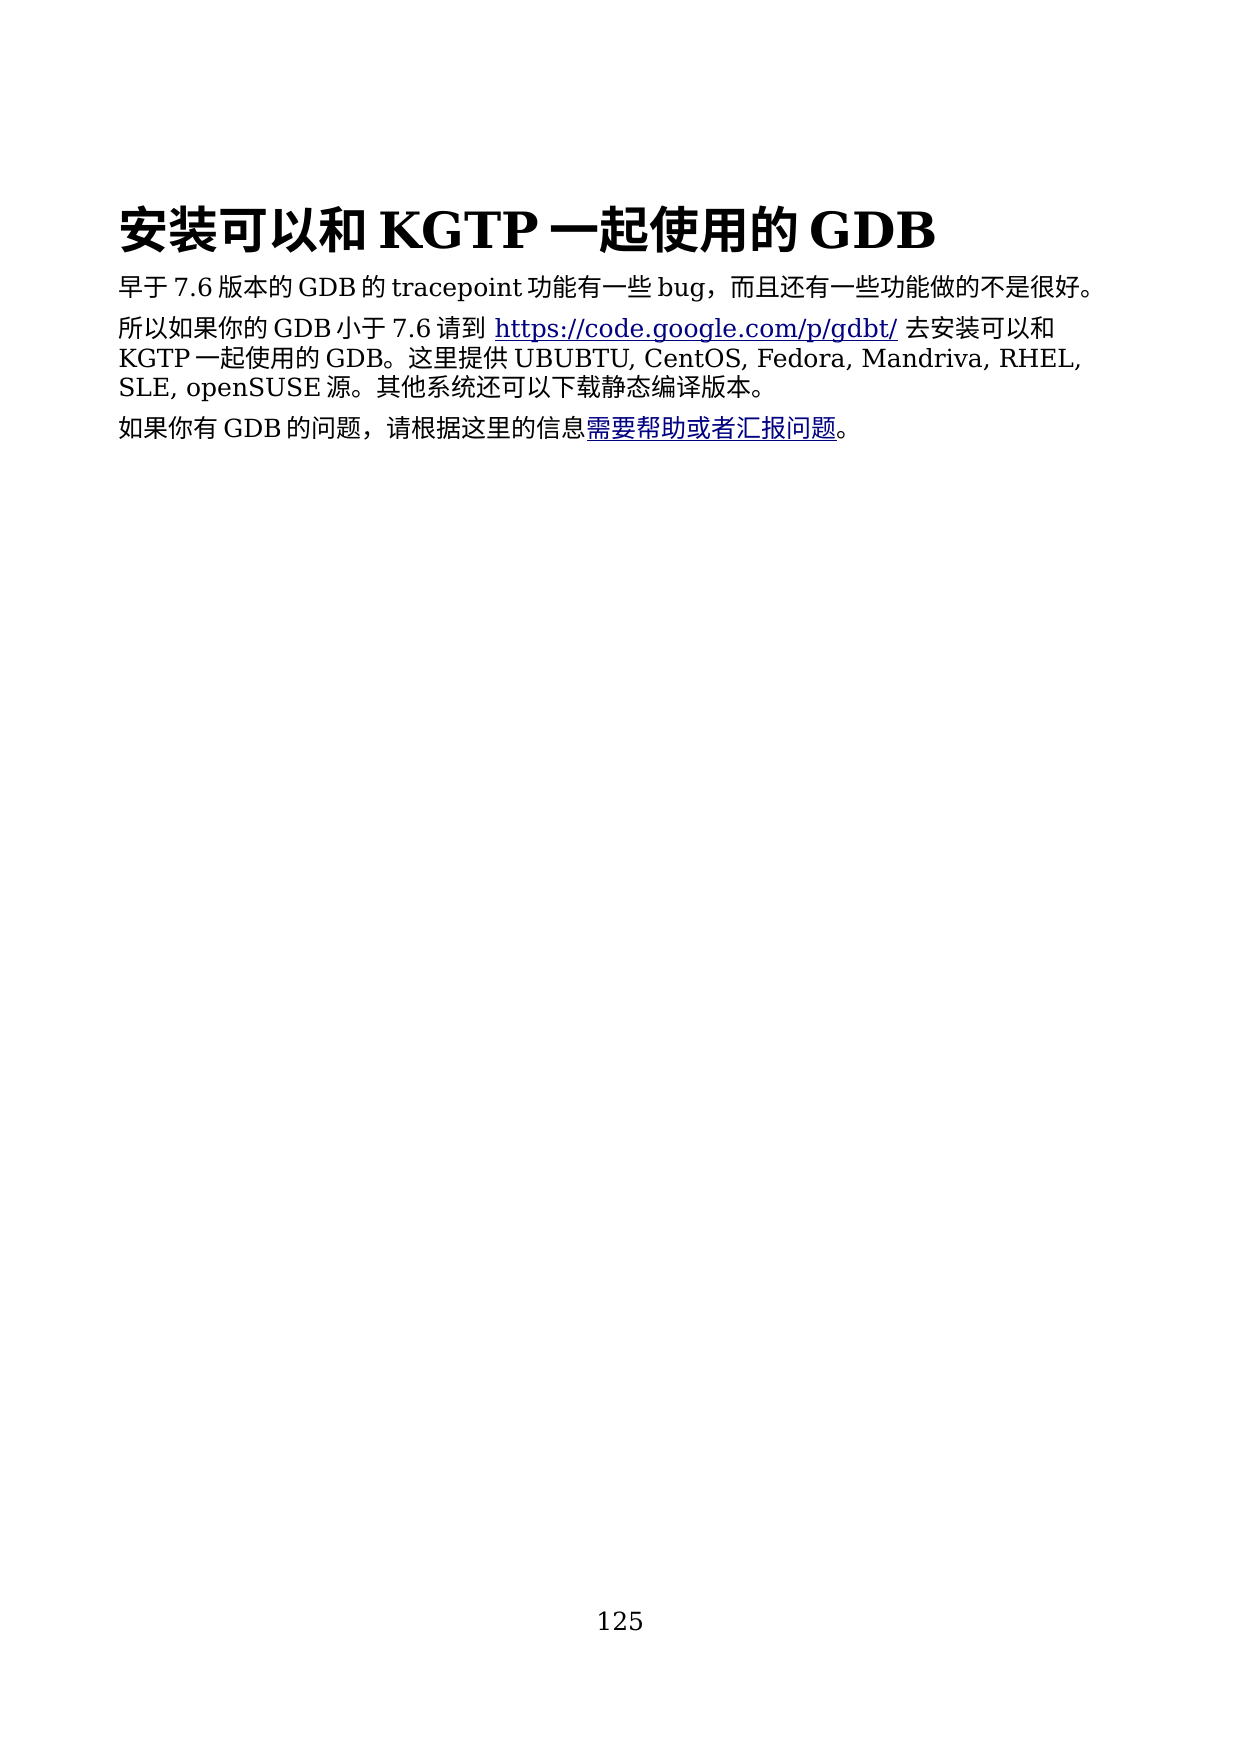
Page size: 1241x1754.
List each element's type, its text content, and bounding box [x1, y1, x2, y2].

text 所以如果你的GDB小于7.6请到 https://code.google.com/p/gdbt/ 去安装可以和KGTP一起使用的GDB。这里提供UBUBTU, CentOS, Fedora, Mandriva, RHEL, SLE, openSUSE源。其他系统还可以下载静态编译版本。 [118, 315, 1122, 402]
text 早于7.6版本的GDB的tracepoint功能有一些bug，而且还有一些功能做的不是很好。 [118, 273, 1122, 302]
text 如果你有GDB的问题，请根据这里的信息需要帮助或者汇报问题。 [118, 415, 1122, 444]
subtitle 安装可以和KGTP一起使用的GDB [118, 202, 1122, 261]
